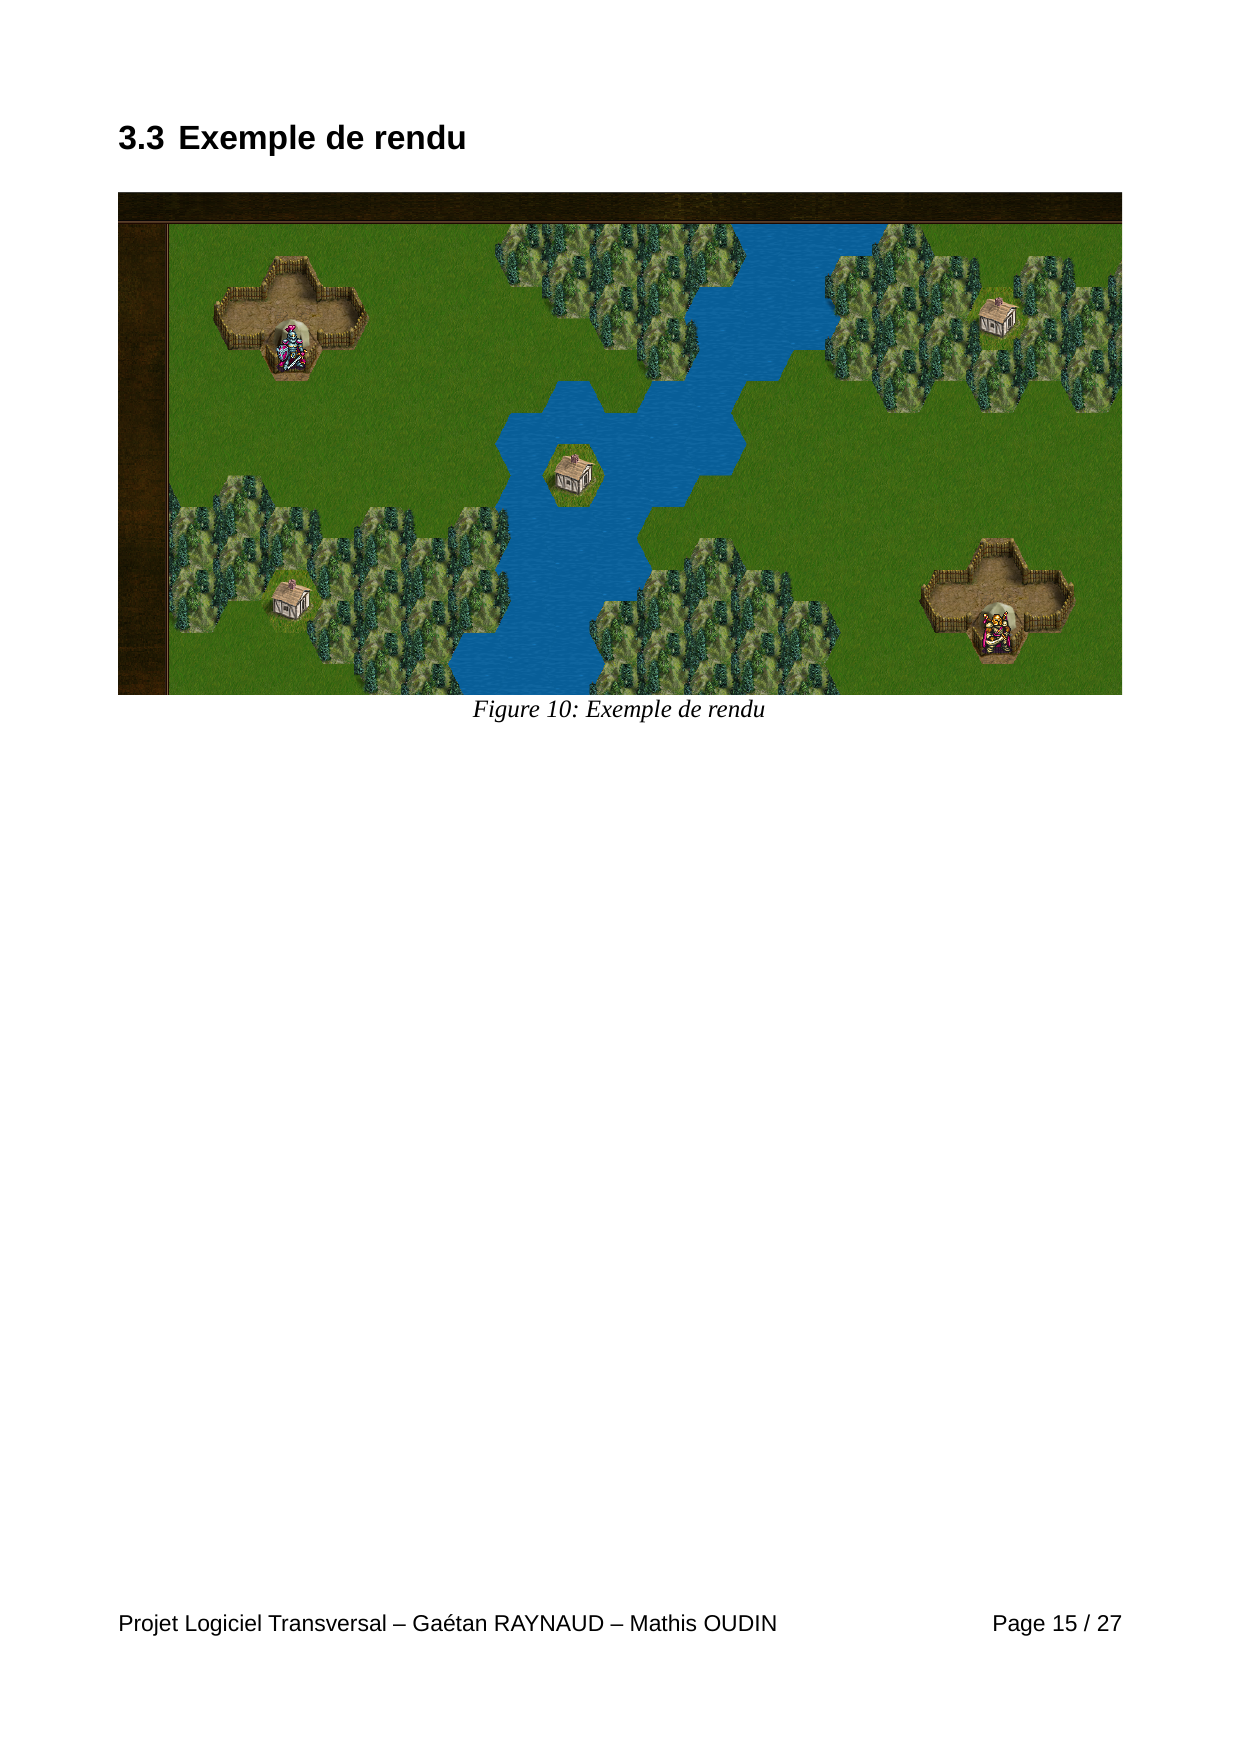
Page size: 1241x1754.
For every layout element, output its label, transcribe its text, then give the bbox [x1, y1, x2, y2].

picture [118, 192, 1123, 695]
text Figure 10: Exemple de rendu [118, 695, 1122, 723]
subtitle Exemple de rendu [118, 118, 1122, 157]
